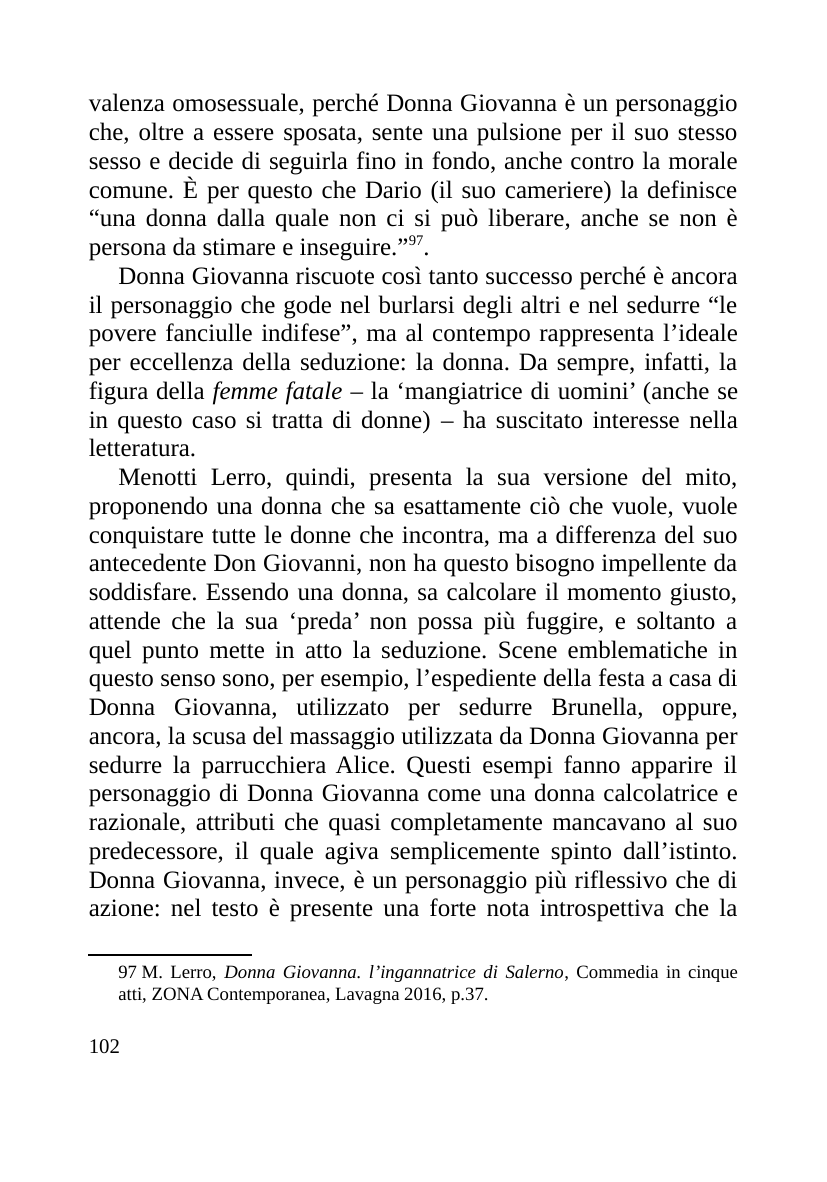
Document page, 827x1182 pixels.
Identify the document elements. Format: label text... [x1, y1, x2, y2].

text Menotti Lerro, quindi, presenta la sua versione del mito, proponendo una donna che sa esattamente ciò che vuole, vuole conquistare tutte le donne che incontra, ma a differenza del suo antecedente Don Giovanni, non ha questo bisogno impellente da soddisfare. Essendo una donna, sa calcolare il momento giusto, attende che la sua ‘preda’ non possa più fuggire, e soltanto a quel punto mette in atto la seduzione. Scene emblematiche in questo senso sono, per esempio, l’espediente della festa a casa di Donna Giovanna, utilizzato per sedurre Brunella, oppure, ancora, la scusa del massaggio utilizzata da Donna Giovanna per sedurre la parrucchiera Alice. Questi esempi fanno apparire il personaggio di Donna Giovanna come una donna calcolatrice e razionale, attributi che quasi completamente mancavano al suo predecessore, il quale agiva semplicemente spinto dall’istinto. Donna Giovanna, invece, è un personaggio più riflessivo che di azione: nel testo è presente una forte nota introspettiva che la [88, 462, 738, 922]
text valenza omosessuale, perché Donna Giovanna è un personaggio che, oltre a essere sposata, sente una pulsione per il suo stesso sesso e decide di seguirla fino in fondo, anche contro la morale comune. è per questo che Dario (il suo cameriere) la definisce “una donna dalla quale non ci si può liberare, anche se non è persona da stimare e inseguire.”. [88, 88, 738, 261]
text M. Lerro, Donna Giovanna. l’ingannatrice di Salerno, Commedia in cinque atti, ZONA Contemporanea, Lavagna 2016, p.37. [118, 961, 738, 1004]
text Donna Giovanna riscuote così tanto successo perché è ancora il personaggio che gode nel burlarsi degli altri e nel sedurre “le povere fanciulle indifese”, ma al contempo rappresenta l’ideale per eccellenza della seduzione: la donna. Da sempre, infatti, la figura della femme fatale – la ‘mangiatrice di uomini’ (anche se in questo caso si tratta di donne) – ha suscitato interesse nella letteratura. [88, 261, 738, 462]
